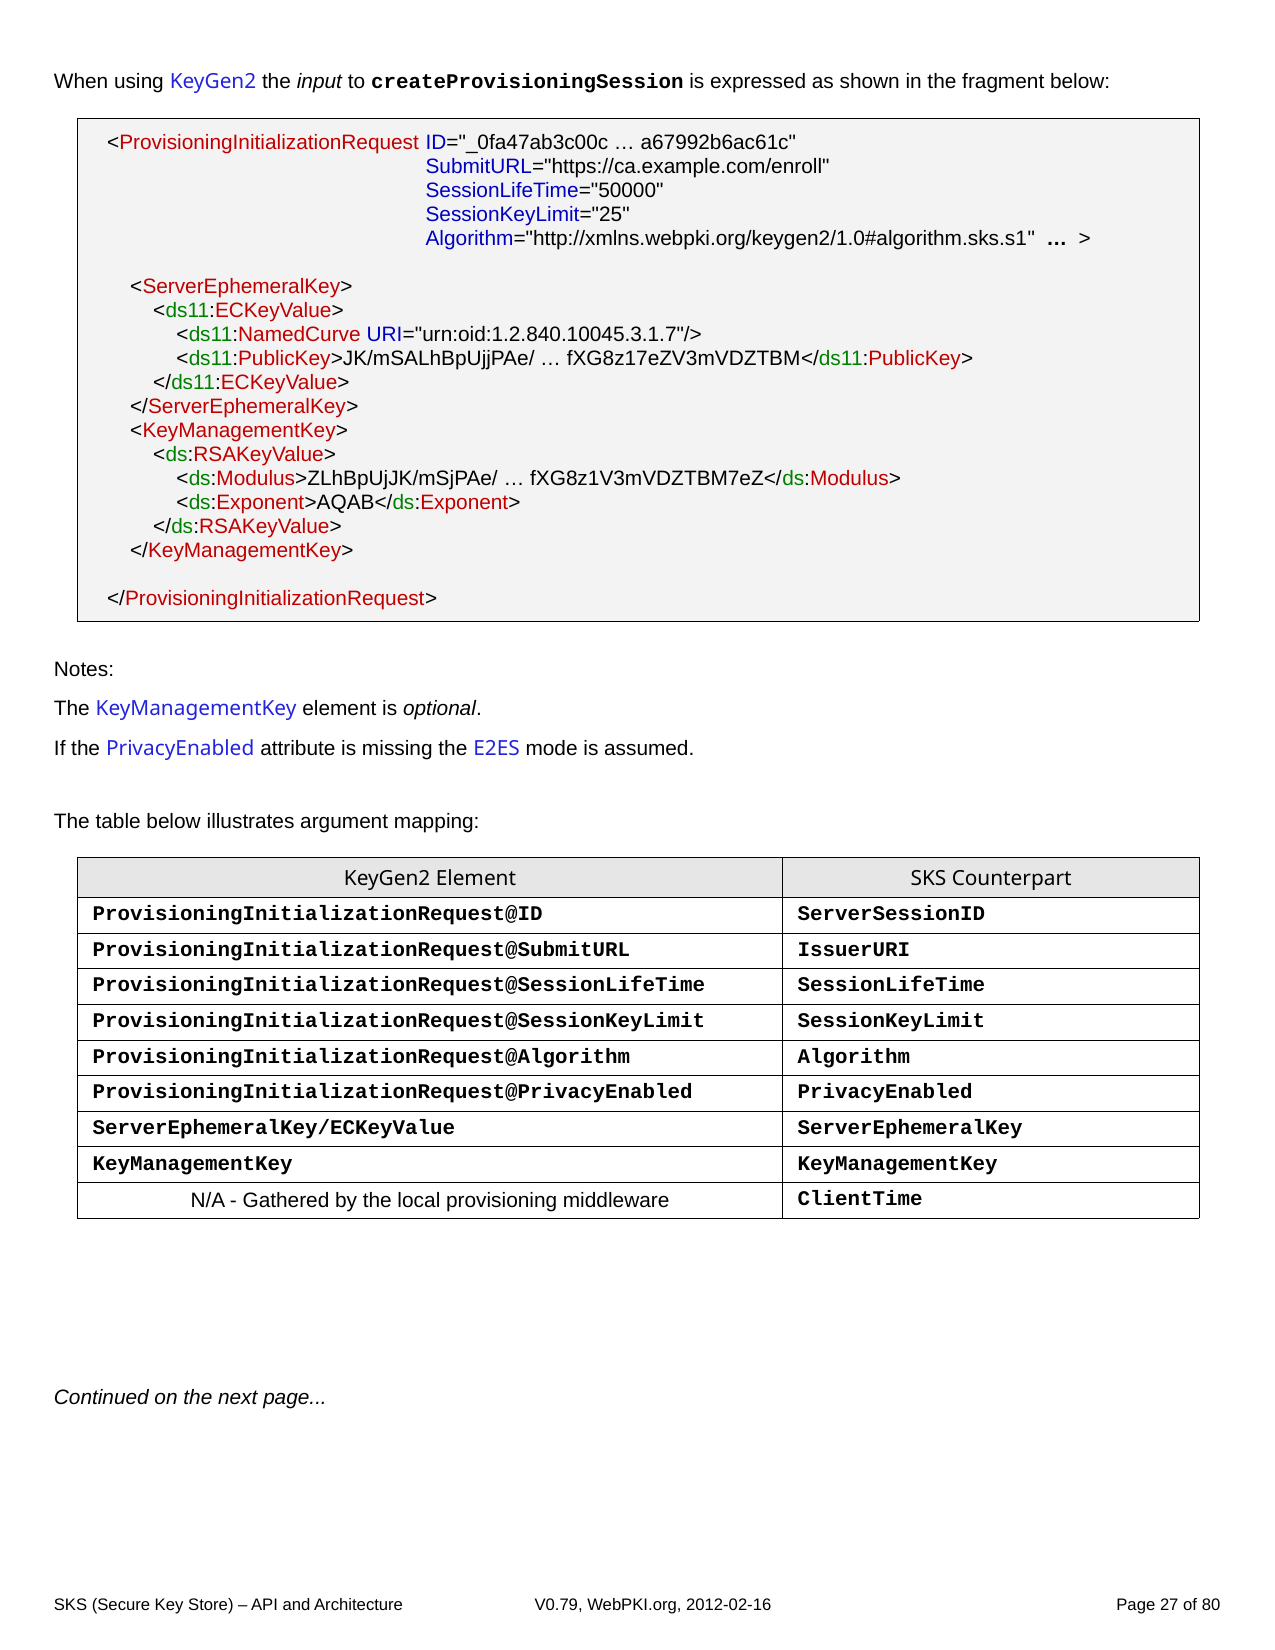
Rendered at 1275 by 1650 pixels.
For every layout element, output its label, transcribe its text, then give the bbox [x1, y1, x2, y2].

text When using KeyGen2 the input to createProvisioningSession is expressed as shown in the fragment below: [54, 66, 1221, 118]
table_cell ProvisioningInitializationRequest@SessionLifeTime [78, 969, 782, 1004]
table_cell PrivacyEnabled [783, 1076, 1199, 1111]
text If the PrivacyEnabled attribute is missing the E2ES mode is assumed. [54, 733, 1221, 761]
table_header <ProvisioningInitializationRequest ID="_0fa47ab3c00c … a67992b6ac61c" SubmitURL="https://ca.example.com/enroll" SessionLifeTime="50000" SessionKeyLimit="25" Algorithm="http://xmlns.webpki.org/keygen2/1.0#algorithm.sks.s1" … > <ServerEphemeralKey> <ds11:ECKeyValue> <ds11:NamedCurve URI="urn:oid:1.2.840.10045.3.1.7"/> <ds11:PublicKey>JK/mSALhBpUjjPAe/ … fXG8z17eZV3mVDZTBM</ds11:PublicKey> </ds11:ECKeyValue> </ServerEphemeralKey> <KeyManagementKey> <ds:RSAKeyValue> <ds:Modulus>ZLhBpUjJK/mSjPAe/ … fXG8z1V3mVDZTBM7eZ</ds:Modulus> <ds:Exponent>AQAB</ds:Exponent> </ds:RSAKeyValue> </KeyManagementKey> </ProvisioningInitializationRequest> [78, 119, 1199, 621]
text Continued on the next page... [54, 1385, 1221, 1409]
table_cell SessionKeyLimit [783, 1005, 1199, 1039]
table_cell ServerEphemeralKey [783, 1112, 1199, 1146]
table_cell ClientTime [783, 1183, 1199, 1218]
table_cell SessionLifeTime [783, 969, 1199, 1004]
table_cell ServerSessionID [783, 898, 1199, 933]
table_cell ProvisioningInitializationRequest@SubmitURL [78, 934, 782, 968]
table_cell KeyManagementKey [783, 1147, 1199, 1182]
text Notes: [54, 657, 1221, 681]
table_cell Algorithm [783, 1041, 1199, 1075]
table_cell IssuerURI [783, 934, 1199, 968]
table_cell KeyManagementKey [78, 1147, 782, 1182]
table_cell ProvisioningInitializationRequest@SessionKeyLimit [78, 1005, 782, 1039]
table_cell ProvisioningInitializationRequest@ID [78, 898, 782, 933]
text The KeyManagementKey element is optional. [54, 693, 1221, 721]
table_cell ProvisioningInitializationRequest@Algorithm [78, 1041, 782, 1075]
table_cell ProvisioningInitializationRequest@PrivacyEnabled [78, 1076, 782, 1111]
table_cell ServerEphemeralKey/ECKeyValue [78, 1112, 782, 1146]
table_cell N/A - Gathered by the local provisioning middleware [78, 1183, 782, 1218]
text The table below illustrates argument mapping: [54, 809, 1221, 857]
table_header KeyGen2 Element [78, 858, 782, 897]
table_header SKS Counterpart [783, 858, 1199, 897]
